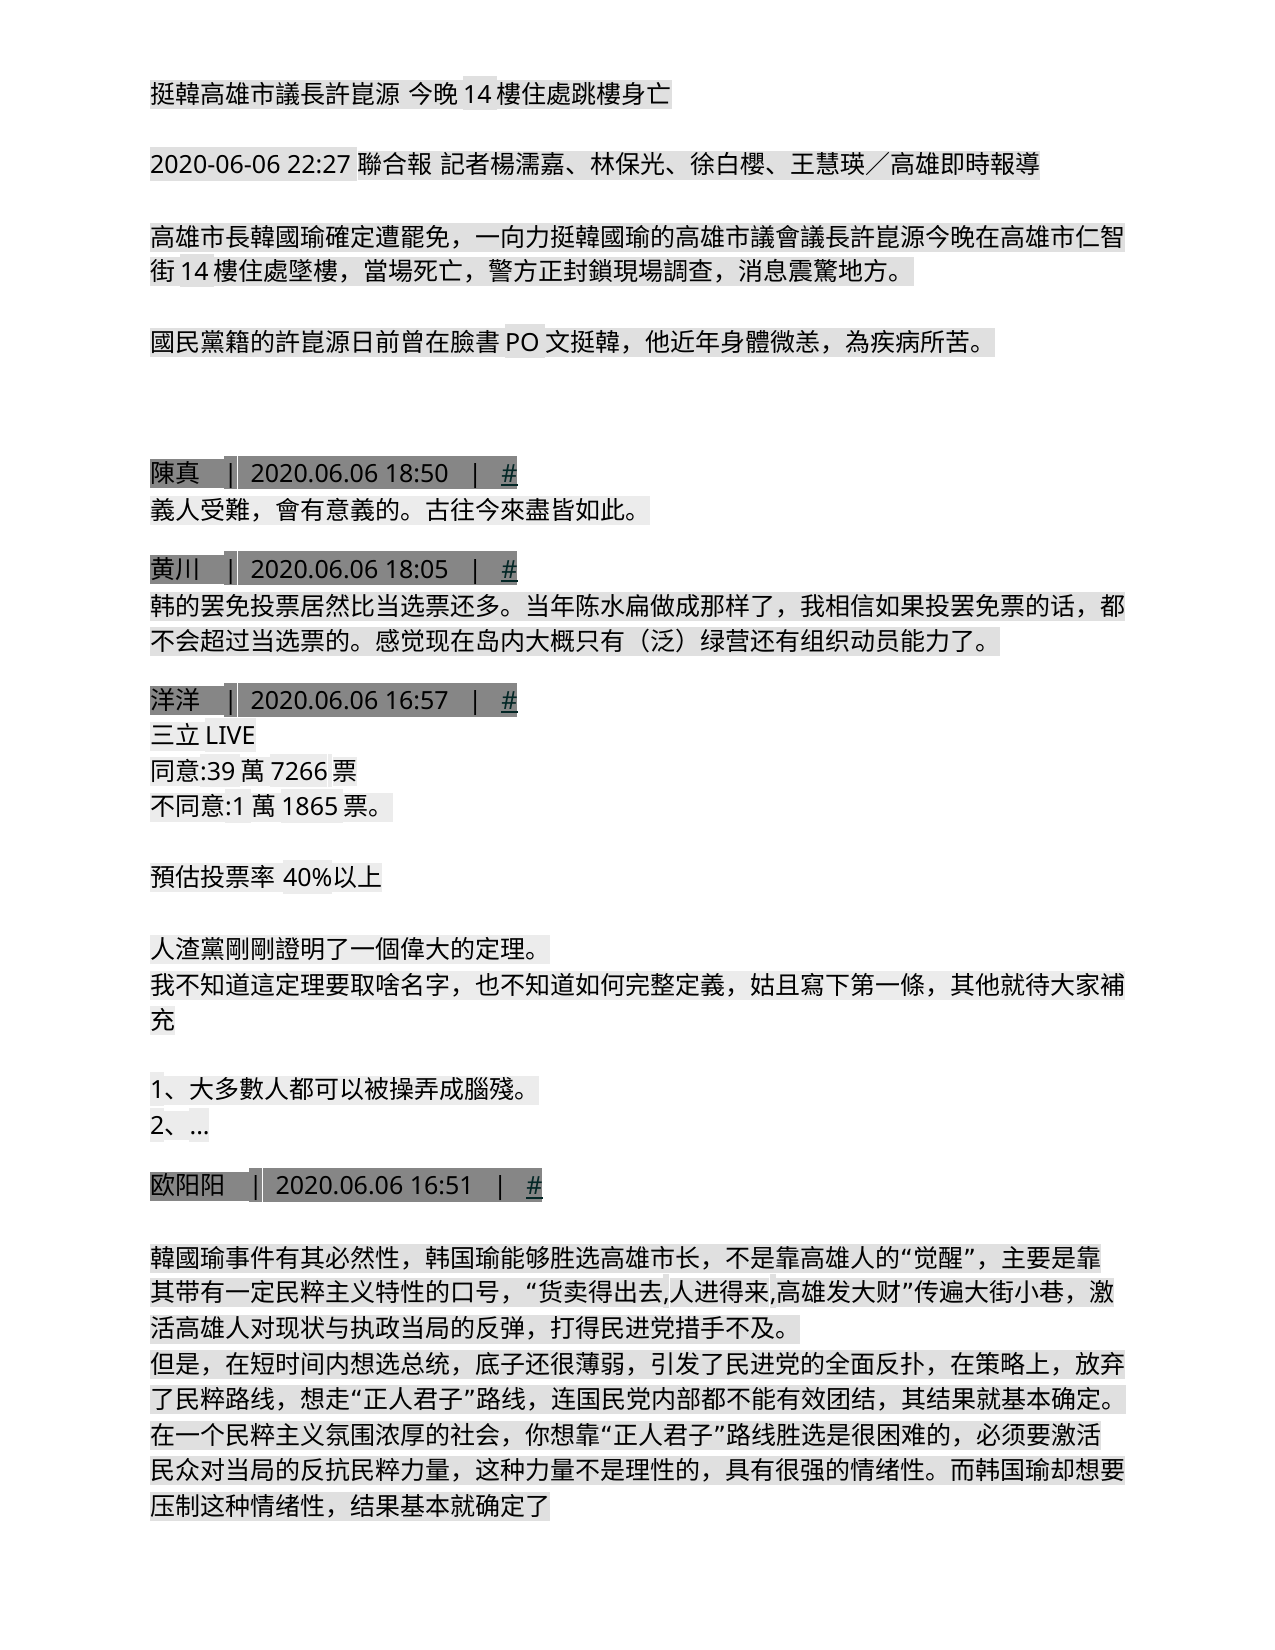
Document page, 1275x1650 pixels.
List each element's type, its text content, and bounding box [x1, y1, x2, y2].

text 黄川 | 2020.06.06 18:05 | # [150, 550, 1125, 585]
text 韓國瑜事件有其必然性，韩国瑜能够胜选高雄市长，不是靠高雄人的“觉醒”，主要是靠其带有一定民粹主义特性的口号，“货卖得出去,人进得来,高雄发大财”传遍大街小巷，激活高雄人对现状与执政当局的反弹，打得民进党措手不及。 但是，在短时间内想选总统，底子还很薄弱，引发了民进党的全面反扑，在策略上，放弃了民粹路线，想走“正人君子”路线，连国民党内部都不能有效团结，其结果就基本确定。在一个民粹主义氛围浓厚的社会，你想靠“正人君子”路线胜选是很困难的，必须要激活民众对当局的反抗民粹力量，这种力量不是理性的，具有很强的情绪性。而韩国瑜却想要压制这种情绪性，结果基本就确定了 [150, 1202, 1125, 1556]
text 三立LIVE 同意:39萬7266票 不同意:1萬1865票。 預估投票率 40%以上 人渣黨剛剛證明了一個偉大的定理。 我不知道這定理要取啥名字，也不知道如何完整定義，姑且寫下第一條，其他就待大家補充 1、大多數人都可以被操弄成腦殘。 2、... [150, 717, 1125, 1142]
text 挺韓高雄市議長許崑源 今晚14樓住處跳樓身亡 2020-06-06 22:27 聯合報 記者楊濡嘉、林保光、徐白櫻、王慧瑛／高雄即時報導 高雄市長韓國瑜確定遭罷免，一向力挺韓國瑜的高雄市議會議長許崑源今晚在高雄市仁智街14樓住處墜樓，當場死亡，警方正封鎖現場調查，消息震驚地方。 國民黨籍的許崑源日前曾在臉書PO文挺韓，他近年身體微恙，為疾病所苦。 [150, 75, 1125, 429]
text 欧阳阳 | 2020.06.06 16:51 | # [150, 1167, 1125, 1202]
text 義人受難，會有意義的。古往今來盡皆如此。 [150, 489, 1125, 525]
text 陳真 | 2020.06.06 18:50 | # [150, 454, 1125, 489]
text 洋洋 | 2020.06.06 16:57 | # [150, 681, 1125, 717]
text 韩的罢免投票居然比当选票还多。当年陈水扁做成那样了，我相信如果投罢免票的话，都不会超过当选票的。感觉现在岛内大概只有（泛）绿营还有组织动员能力了。 [150, 585, 1125, 656]
